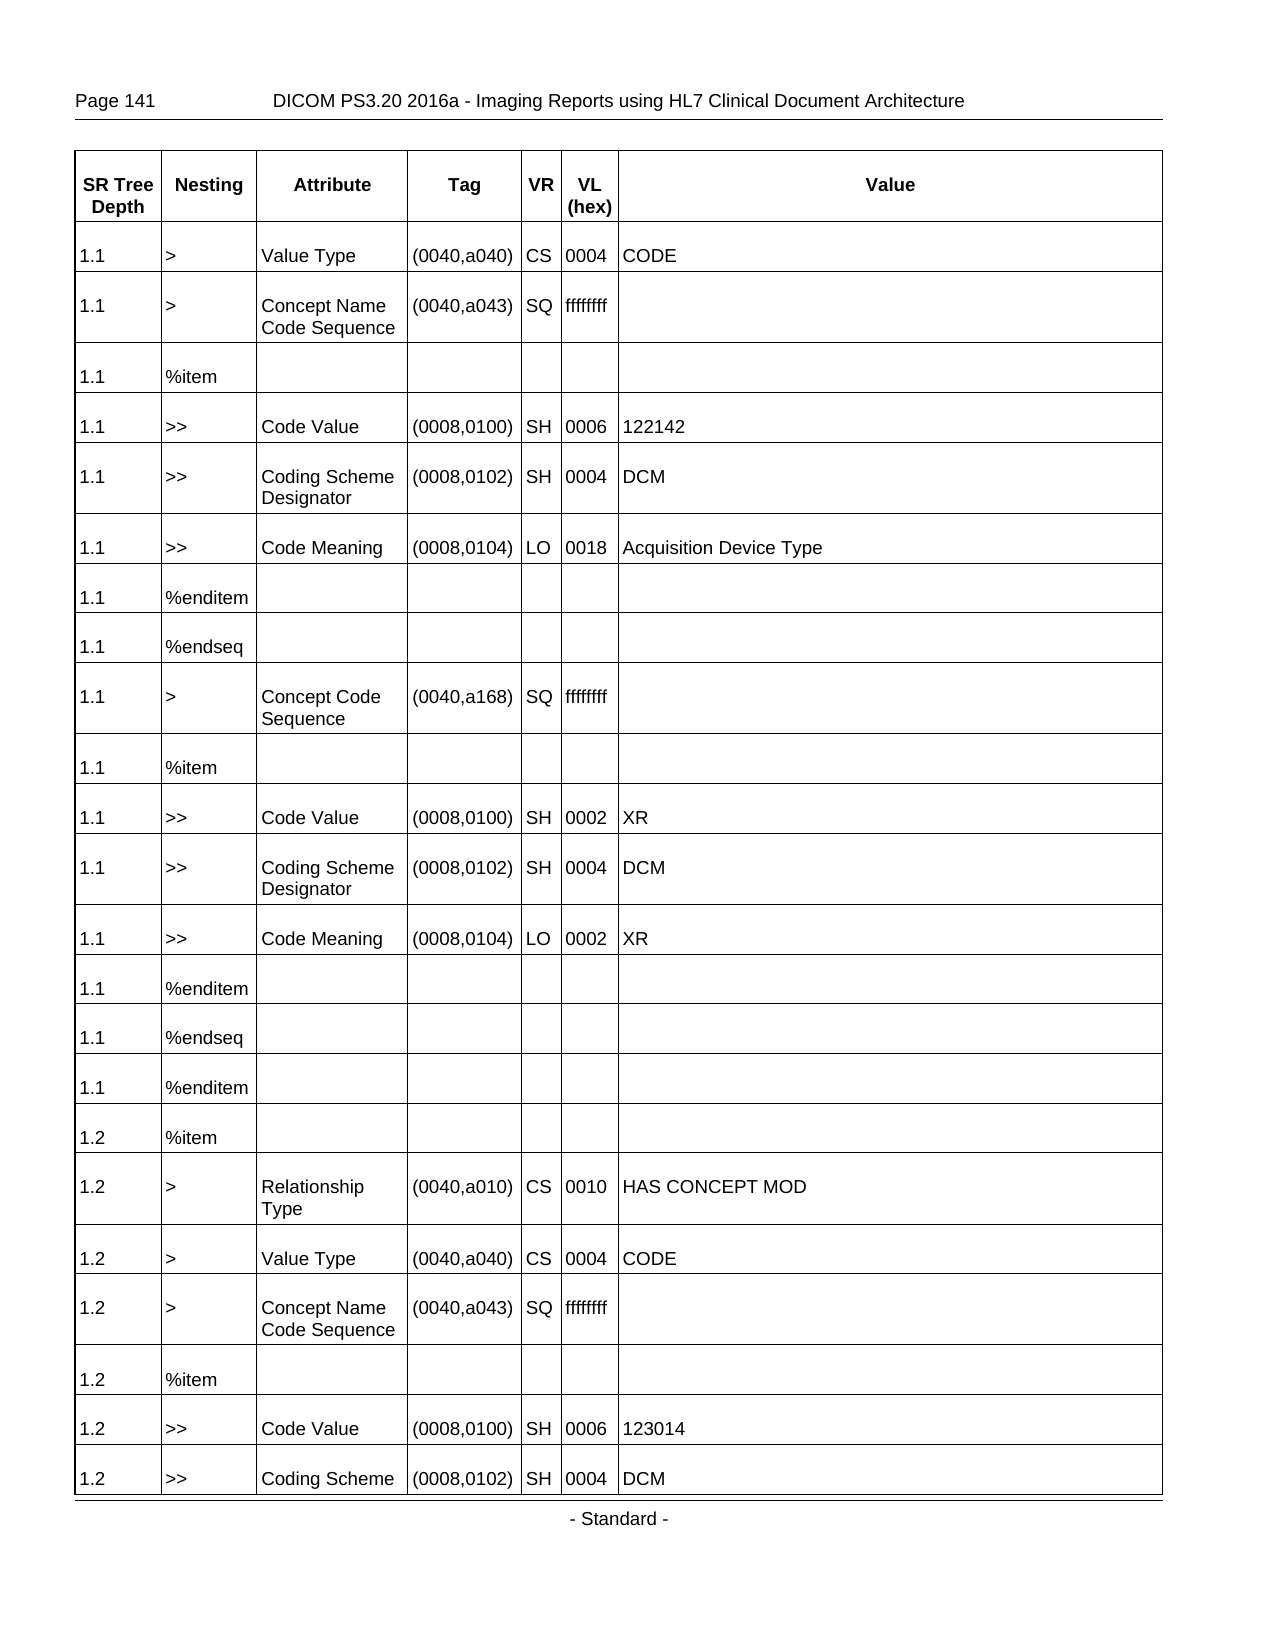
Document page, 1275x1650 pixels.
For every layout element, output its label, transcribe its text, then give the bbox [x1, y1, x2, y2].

table_cell Concept Code Sequence [257, 663, 407, 733]
table_header VL (hex) [562, 151, 618, 221]
table_cell 1.1 [76, 514, 161, 562]
table_cell 1.1 [76, 955, 161, 1003]
table_cell 1.2 [76, 1445, 161, 1493]
table_cell [408, 1004, 521, 1053]
table_cell Value Type [257, 1225, 407, 1273]
table_cell [257, 1345, 407, 1394]
table_cell [522, 613, 561, 662]
table_cell [257, 343, 407, 392]
table_cell [619, 1054, 1162, 1102]
table_cell %item [162, 734, 256, 783]
table_cell 0004 [562, 443, 618, 513]
table_cell (0040,a010) [408, 1153, 521, 1223]
table_cell >> [162, 1445, 256, 1493]
table_cell %item [162, 343, 256, 392]
table_cell %endseq [162, 613, 256, 662]
table_cell 0018 [562, 514, 618, 562]
table_cell >> [162, 784, 256, 832]
table_cell [257, 1054, 407, 1102]
table_cell SH [522, 443, 561, 513]
table_cell Coding Scheme Designator [257, 443, 407, 513]
table_cell Relationship Type [257, 1153, 407, 1223]
table_cell SH [522, 393, 561, 442]
table_cell SQ [522, 272, 561, 342]
table_cell [408, 343, 521, 392]
table_cell [522, 955, 561, 1003]
table_cell Code Value [257, 1395, 407, 1444]
table_cell 0002 [562, 784, 618, 832]
table_cell 1.2 [76, 1274, 161, 1344]
table_cell (0008,0100) [408, 784, 521, 832]
table_cell [522, 1345, 561, 1394]
table_cell [562, 734, 618, 783]
table_cell ffffffff [562, 1274, 618, 1344]
table_cell Coding Scheme Designator [257, 834, 407, 904]
table_cell [408, 564, 521, 612]
table_cell > [162, 222, 256, 271]
table_cell 1.2 [76, 1225, 161, 1273]
table_cell SH [522, 834, 561, 904]
table_cell [619, 734, 1162, 783]
table_cell 0004 [562, 1445, 618, 1493]
table_cell 1.1 [76, 834, 161, 904]
table_cell [562, 564, 618, 612]
table_cell (0008,0100) [408, 1395, 521, 1444]
table_cell 1.1 [76, 734, 161, 783]
table_cell (0008,0102) [408, 443, 521, 513]
table_header VR [522, 151, 561, 221]
table_cell [619, 1274, 1162, 1344]
table_cell [257, 564, 407, 612]
table_cell > [162, 1153, 256, 1223]
table_cell Value Type [257, 222, 407, 271]
table_cell (0008,0100) [408, 393, 521, 442]
table_cell >> [162, 905, 256, 953]
table_header Nesting [162, 151, 256, 221]
table_cell Concept Name Code Sequence [257, 1274, 407, 1344]
table_cell 1.2 [76, 1104, 161, 1152]
table_cell [522, 1004, 561, 1053]
table_cell [408, 1054, 521, 1102]
table_cell %endseq [162, 1004, 256, 1053]
table_cell 1.1 [76, 443, 161, 513]
table_cell CODE [619, 222, 1162, 271]
table_cell > [162, 272, 256, 342]
table_cell (0040,a040) [408, 1225, 521, 1273]
table_cell LO [522, 514, 561, 562]
table_cell SH [522, 1395, 561, 1444]
table_cell [619, 1345, 1162, 1394]
table_cell [522, 343, 561, 392]
table_cell (0040,a043) [408, 272, 521, 342]
table_cell 1.1 [76, 905, 161, 953]
table_cell Code Meaning [257, 905, 407, 953]
table_cell [562, 343, 618, 392]
table_cell [619, 272, 1162, 342]
table_cell [522, 1054, 561, 1102]
table_cell [619, 564, 1162, 612]
table_cell 1.1 [76, 222, 161, 271]
table_cell 1.1 [76, 564, 161, 612]
table_cell HAS CONCEPT MOD [619, 1153, 1162, 1223]
table_cell [562, 1004, 618, 1053]
table_cell 0006 [562, 393, 618, 442]
table_cell CS [522, 222, 561, 271]
table_header Attribute [257, 151, 407, 221]
table_header Value [619, 151, 1162, 221]
table_cell %enditem [162, 1054, 256, 1102]
table_header Tag [408, 151, 521, 221]
table_cell [619, 343, 1162, 392]
table_cell 0010 [562, 1153, 618, 1223]
table_cell [562, 1054, 618, 1102]
table_cell 1.2 [76, 1153, 161, 1223]
table_cell (0008,0102) [408, 834, 521, 904]
table_cell [257, 613, 407, 662]
table_cell >> [162, 1395, 256, 1444]
table_cell (0040,a168) [408, 663, 521, 733]
table_cell CS [522, 1225, 561, 1273]
table_cell SH [522, 784, 561, 832]
table_cell [408, 734, 521, 783]
table_cell [562, 613, 618, 662]
table_cell Code Value [257, 784, 407, 832]
table_cell SQ [522, 1274, 561, 1344]
table_cell (0040,a043) [408, 1274, 521, 1344]
table_cell 0004 [562, 222, 618, 271]
table_cell Code Value [257, 393, 407, 442]
table_cell [562, 1104, 618, 1152]
table_cell SH [522, 1445, 561, 1493]
table_cell [619, 663, 1162, 733]
table_cell 1.1 [76, 784, 161, 832]
table_cell (0008,0104) [408, 514, 521, 562]
table_cell [257, 1104, 407, 1152]
table_cell Concept Name Code Sequence [257, 272, 407, 342]
table_cell [257, 955, 407, 1003]
table_cell Code Meaning [257, 514, 407, 562]
table_cell 1.2 [76, 1395, 161, 1444]
table_cell [619, 955, 1162, 1003]
table_cell CS [522, 1153, 561, 1223]
table_cell Acquisition Device Type [619, 514, 1162, 562]
table_cell > [162, 663, 256, 733]
table_cell 123014 [619, 1395, 1162, 1444]
table_cell [408, 1104, 521, 1152]
table_cell 1.1 [76, 343, 161, 392]
table_cell DCM [619, 834, 1162, 904]
table_cell %item [162, 1345, 256, 1394]
table_cell (0008,0102) [408, 1445, 521, 1493]
table_cell > [162, 1274, 256, 1344]
table_cell [562, 1345, 618, 1394]
table_cell [257, 734, 407, 783]
table_cell (0008,0104) [408, 905, 521, 953]
table_cell LO [522, 905, 561, 953]
table_cell CODE [619, 1225, 1162, 1273]
table_cell [522, 564, 561, 612]
table_cell 1.1 [76, 393, 161, 442]
table_cell [619, 1104, 1162, 1152]
table_cell ffffffff [562, 663, 618, 733]
table_cell >> [162, 393, 256, 442]
table_cell >> [162, 443, 256, 513]
table_cell SQ [522, 663, 561, 733]
table_cell [619, 1004, 1162, 1053]
table_cell [257, 1004, 407, 1053]
table_cell [562, 955, 618, 1003]
table_cell 1.1 [76, 663, 161, 733]
table_header SR Tree Depth [76, 151, 161, 221]
table_cell DCM [619, 1445, 1162, 1493]
table_cell 0004 [562, 834, 618, 904]
table_cell [408, 613, 521, 662]
table_cell 0002 [562, 905, 618, 953]
table_cell 122142 [619, 393, 1162, 442]
table_cell (0040,a040) [408, 222, 521, 271]
table_cell XR [619, 784, 1162, 832]
table_cell ffffffff [562, 272, 618, 342]
table_cell [619, 613, 1162, 662]
table_cell %enditem [162, 564, 256, 612]
table_cell [408, 1345, 521, 1394]
table_cell >> [162, 514, 256, 562]
table_cell 0006 [562, 1395, 618, 1444]
table_cell 1.1 [76, 1054, 161, 1102]
table_cell > [162, 1225, 256, 1273]
table_cell 1.2 [76, 1345, 161, 1394]
table_cell Coding Scheme [257, 1445, 407, 1493]
table_cell XR [619, 905, 1162, 953]
table_cell 1.1 [76, 1004, 161, 1053]
table_cell %enditem [162, 955, 256, 1003]
table_cell [522, 1104, 561, 1152]
table_cell DCM [619, 443, 1162, 513]
table_cell 1.1 [76, 613, 161, 662]
table_cell %item [162, 1104, 256, 1152]
table_cell >> [162, 834, 256, 904]
table_cell [408, 955, 521, 1003]
table_cell 1.1 [76, 272, 161, 342]
table_cell [522, 734, 561, 783]
table_cell 0004 [562, 1225, 618, 1273]
